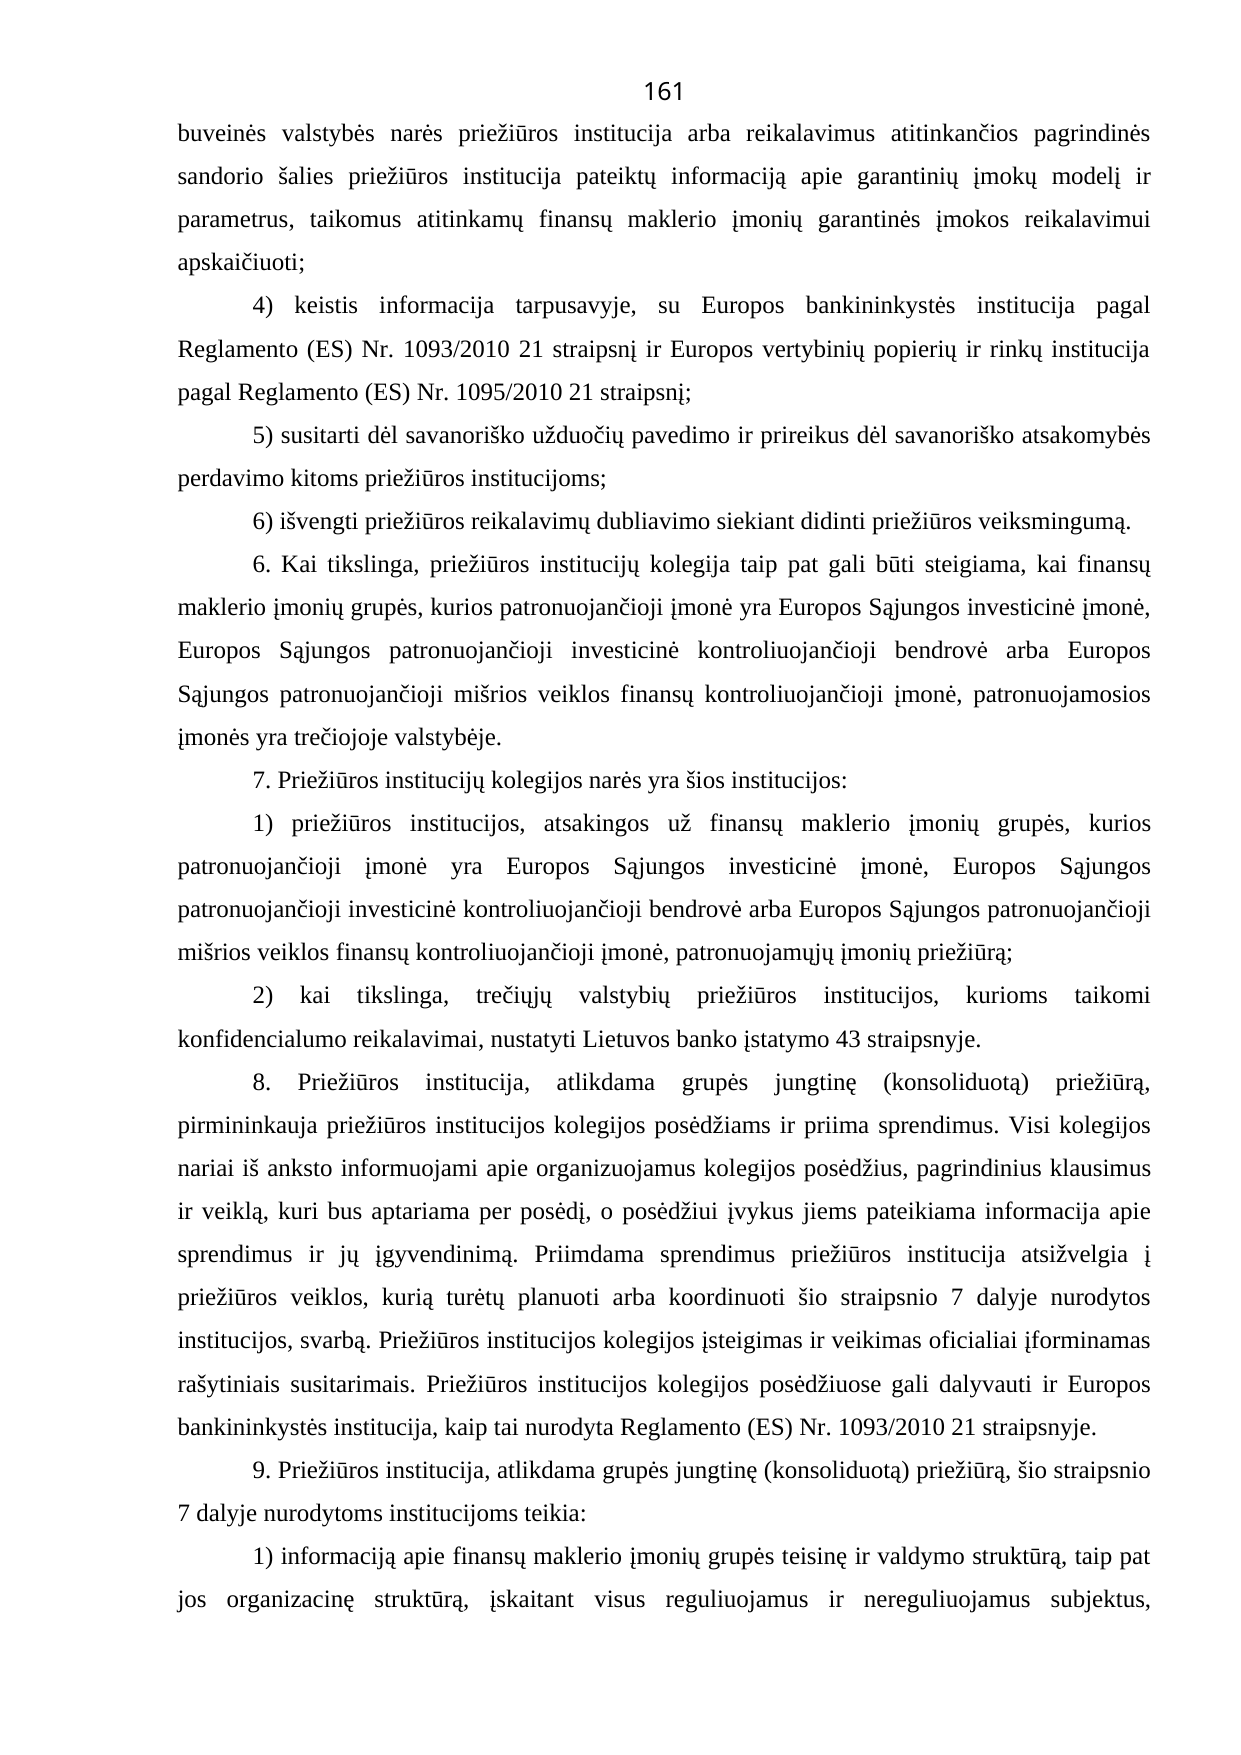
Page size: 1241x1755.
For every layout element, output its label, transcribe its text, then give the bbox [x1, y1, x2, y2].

text 1) informaciją apie finansų maklerio įmonių grupės teisinę ir valdymo struktūrą, taip pat jos organizacinę struktūrą, įskaitant visus reguliuojamus ir nereguliuojamus subjektus, [177, 1541, 1152, 1613]
text 9. Priežiūros institucija, atlikdama grupės jungtinę (konsoliduotą) priežiūrą, šio straipsnio 7 dalyje nurodytoms institucijoms teikia: [177, 1455, 1152, 1527]
text 1) priežiūros institucijos, atsakingos už finansų maklerio įmonių grupės, kurios patronuojančioji įmonė yra Europos Sąjungos investicinė įmonė, Europos Sąjungos patronuojančioji investicinė kontroliuojančioji bendrovė arba Europos Sąjungos patronuojančioji mišrios veiklos finansų kontroliuojančioji įmonė, patronuojamųjų įmonių priežiūrą; [177, 808, 1152, 966]
text 6. Kai tikslinga, priežiūros institucijų kolegija taip pat gali būti steigiama, kai finansų maklerio įmonių grupės, kurios patronuojančioji įmonė yra Europos Sąjungos investicinė įmonė, Europos Sąjungos patronuojančioji investicinė kontroliuojančioji bendrovė arba Europos Sąjungos patronuojančioji mišrios veiklos finansų kontroliuojančioji įmonė, patronuojamosios įmonės yra trečiojoje valstybėje. [177, 549, 1152, 751]
text buveinės valstybės narės priežiūros institucija arba reikalavimus atitinkančios pagrindinės sandorio šalies priežiūros institucija pateiktų informaciją apie garantinių įmokų modelį ir parametrus, taikomus atitinkamų finansų maklerio įmonių garantinės įmokos reikalavimui apskaičiuoti; [177, 118, 1152, 276]
text 4) keistis informacija tarpusavyje, su Europos bankininkystės institucija pagal Reglamento (ES) Nr. 1093/2010 21 straipsnį ir Europos vertybinių popierių ir rinkų institucija pagal Reglamento (ES) Nr. 1095/2010 21 straipsnį; [177, 291, 1152, 406]
text 6) išvengti priežiūros reikalavimų dubliavimo siekiant didinti priežiūros veiksmingumą. [177, 506, 1152, 535]
text 5) susitarti dėl savanoriško užduočių pavedimo ir prireikus dėl savanoriško atsakomybės perdavimo kitoms priežiūros institucijoms; [177, 420, 1152, 492]
text 8. Priežiūros institucija, atlikdama grupės jungtinę (konsoliduotą) priežiūrą, pirmininkauja priežiūros institucijos kolegijos posėdžiams ir priima sprendimus. Visi kolegijos nariai iš anksto informuojami apie organizuojamus kolegijos posėdžius, pagrindinius klausimus ir veiklą, kuri bus aptariama per posėdį, o posėdžiui įvykus jiems pateikiama informacija apie sprendimus ir jų įgyvendinimą. Priimdama sprendimus priežiūros institucija atsižvelgia į priežiūros veiklos, kurią turėtų planuoti arba koordinuoti šio straipsnio 7 dalyje nurodytos institucijos, svarbą. Priežiūros institucijos kolegijos įsteigimas ir veikimas oficialiai įforminamas rašytiniais susitarimais. Priežiūros institucijos kolegijos posėdžiuose gali dalyvauti ir Europos bankininkystės institucija, kaip tai nurodyta Reglamento (ES) Nr. 1093/2010 21 straipsnyje. [177, 1067, 1152, 1441]
text 2) kai tikslinga, trečiųjų valstybių priežiūros institucijos, kurioms taikomi konfidencialumo reikalavimai, nustatyti Lietuvos banko įstatymo 43 straipsnyje. [177, 981, 1152, 1052]
text 7. Priežiūros institucijų kolegijos narės yra šios institucijos: [177, 765, 1152, 794]
